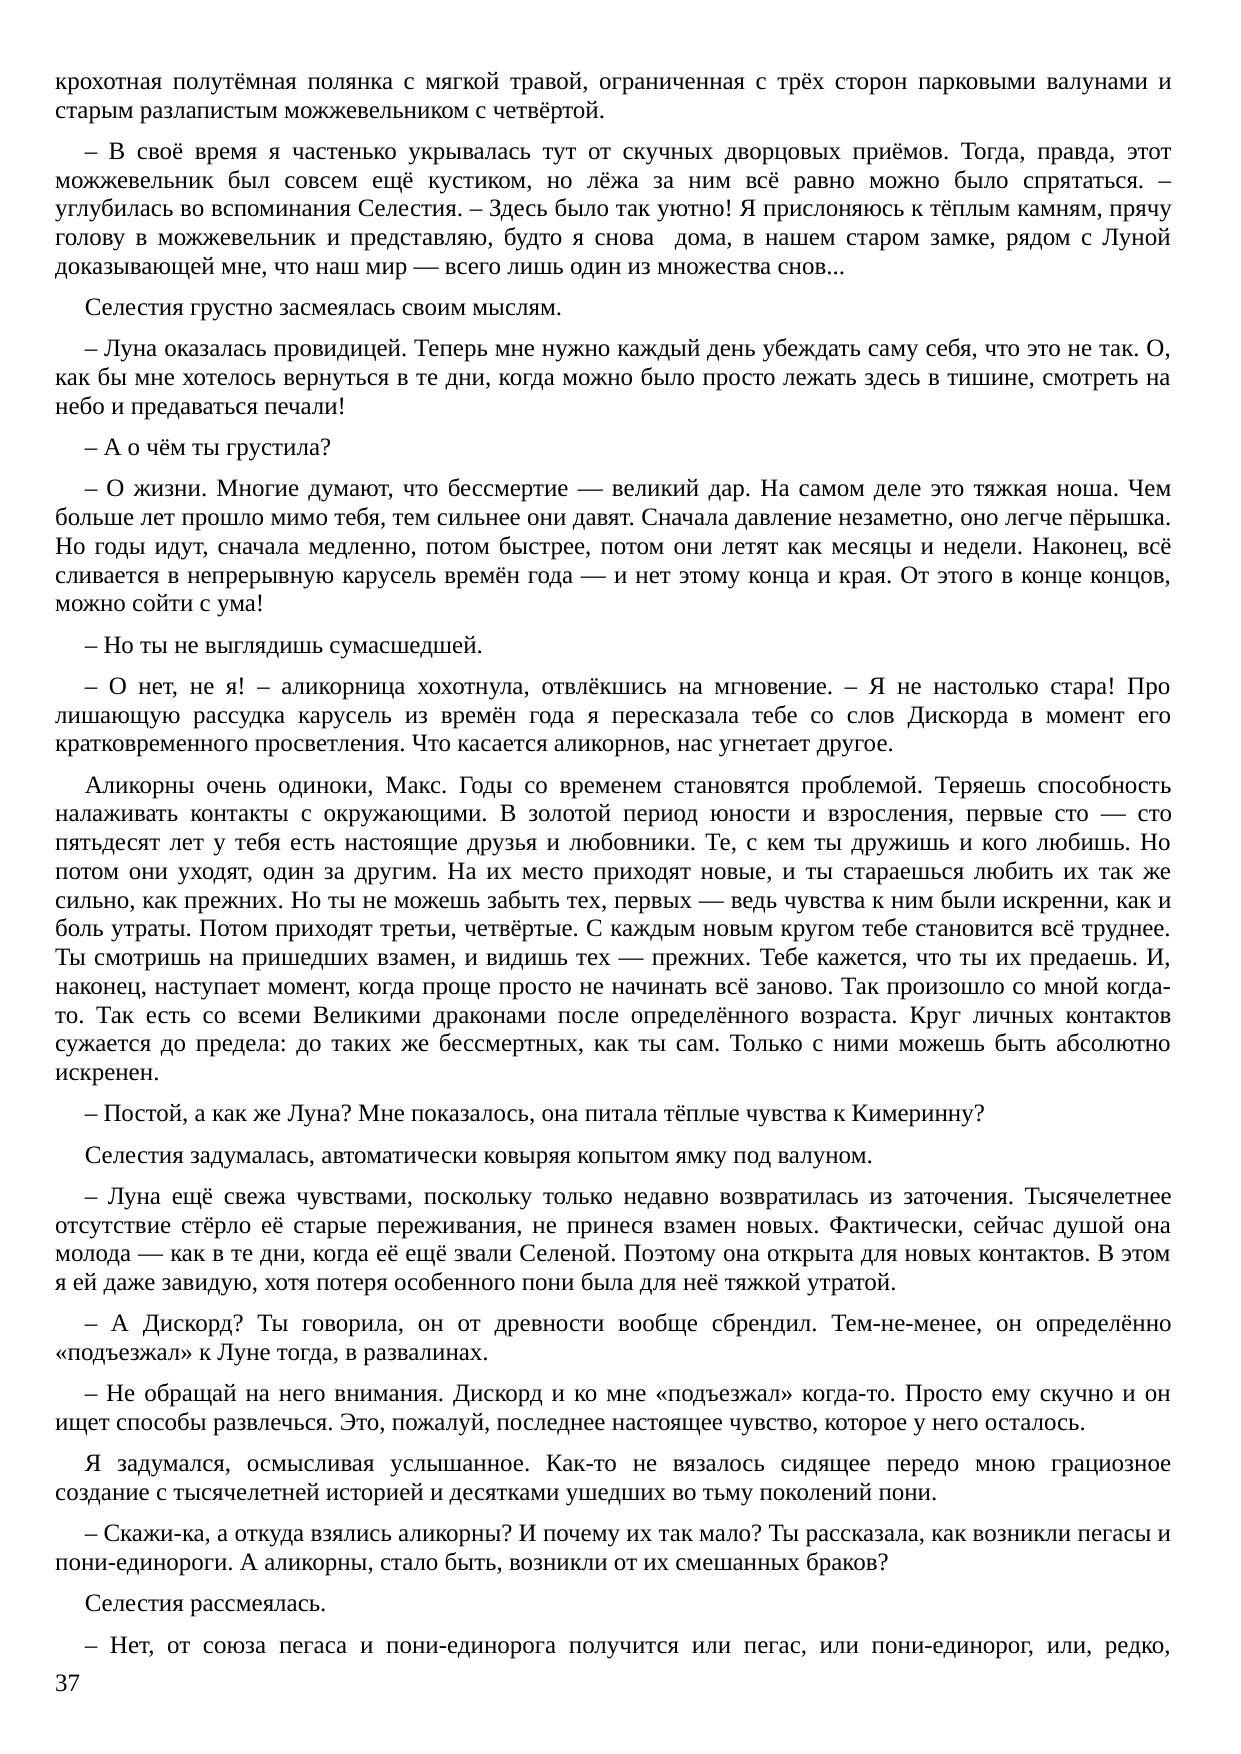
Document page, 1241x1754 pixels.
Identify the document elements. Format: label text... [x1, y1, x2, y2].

text – А Дискорд? Ты говорила, он от древности вообще сбрендил. Тем-не-менее, он определённо «подъезжал» к Луне тогда, в развалинах. [55, 1308, 1173, 1366]
text – А о чём ты грустила? [55, 432, 1173, 461]
text – Не обращай на него внимания. Дискорд и ко мне «подъезжал» когда-то. Просто ему скучно и он ищет способы развлечься. Это, пожалуй, последнее настоящее чувство, которое у него осталось. [55, 1378, 1173, 1436]
text – Луна ещё свежа чувствами, поскольку только недавно возвратилась из заточения. Тысячелетнее отсутствие стёрло её старые переживания, не принеся взамен новых. Фактически, сейчас душой она молода — как в те дни, когда её ещё звали Селеной. Поэтому она открыта для новых контактов. В этом я ей даже завидую, хотя потеря особенного пони была для неё тяжкой утратой. [55, 1181, 1173, 1296]
text Селестия задумалась, автоматически ковыряя копытом ямку под валуном. [55, 1140, 1173, 1168]
text – Луна оказалась провидицей. Теперь мне нужно каждый день убеждать саму себя, что это не так. О, как бы мне хотелось вернуться в те дни, когда можно было просто лежать здесь в тишине, смотреть на небо и предаваться печали! [55, 333, 1173, 420]
text – Нет, от союза пегаса и пони-единорога получится или пегас, или пони-единорог, или, редко, [55, 1630, 1173, 1658]
text – Постой, а как же Луна? Мне показалось, она питала тёплые чувства к Кимеринну? [55, 1098, 1173, 1127]
text – Но ты не выглядишь сумасшедшей. [55, 630, 1173, 658]
text – Скажи-ка, а откуда взялись аликорны? И почему их так мало? Ты рассказала, как возникли пегасы и пони-единороги. А аликорны, стало быть, возникли от их смешанных браков? [55, 1518, 1173, 1576]
text Я задумался, осмысливая услышанное. Как-то не вязалось сидящее передо мною грациозное создание с тысячелетней историей и десятками ушедших во тьму поколений пони. [55, 1448, 1173, 1506]
text Селестия рассмеялась. [55, 1588, 1173, 1617]
text – В своё время я частенько укрывалась тут от скучных дворцовых приёмов. Тогда, правда, этот можжевельник был совсем ещё кустиком, но лёжа за ним всё равно можно было спрятаться. – углубилась во вспоминания Селестия. – Здесь было так уютно! Я прислоняюсь к тёплым камням, прячу голову в можжевельник и представляю, будто я снова дома, в нашем старом замке, рядом с Луной доказывающей мне, что наш мир — всего лишь один из множества снов... [55, 136, 1173, 280]
text крохотная полутёмная полянка с мягкой травой, ограниченная с трёх сторон парковыми валунами и старым разлапистым можжевельником с четвёртой. [55, 66, 1173, 123]
text – О жизни. Многие думают, что бессмертие — великий дар. На самом деле это тяжкая ноша. Чем больше лет прошло мимо тебя, тем сильнее они давят. Сначала давление незаметно, оно легче пёрышка. Но годы идут, сначала медленно, потом быстрее, потом они летят как месяцы и недели. Наконец, всё сливается в непрерывную карусель времён года — и нет этому конца и края. От этого в конце концов, можно сойти с ума! [55, 473, 1173, 617]
text – О нет, не я! – аликорница хохотнула, отвлёкшись на мгновение. – Я не настолько стара! Про лишающую рассудка карусель из времён года я пересказала тебе со слов Дискорда в момент его кратковременного просветления. Что касается аликорнов, нас угнетает другое. [55, 671, 1173, 757]
text Селестия грустно засмеялась своим мыслям. [55, 292, 1173, 321]
text Аликорны очень одиноки, Макс. Годы со временем становятся проблемой. Теряешь способность налаживать контакты с окружающими. В золотой период юности и взросления, первые сто — сто пятьдесят лет у тебя есть настоящие друзья и любовники. Те, с кем ты дружишь и кого любишь. Но потом они уходят, один за другим. На их место приходят новые, и ты стараешься любить их так же сильно, как прежних. Но ты не можешь забыть тех, первых — ведь чувства к ним были искренни, как и боль утраты. Потом приходят третьи, четвёртые. С каждым новым кругом тебе становится всё труднее. Ты смотришь на пришедших взамен, и видишь тех — прежних. Тебе кажется, что ты их предаешь. И, наконец, наступает момент, когда проще просто не начинать всё заново. Так произошло со мной когда-то. Так есть со всеми Великими драконами после определённого возраста. Круг личных контактов сужается до предела: до таких же бессмертных, как ты сам. Только с ними можешь быть абсолютно искренен. [55, 770, 1173, 1086]
